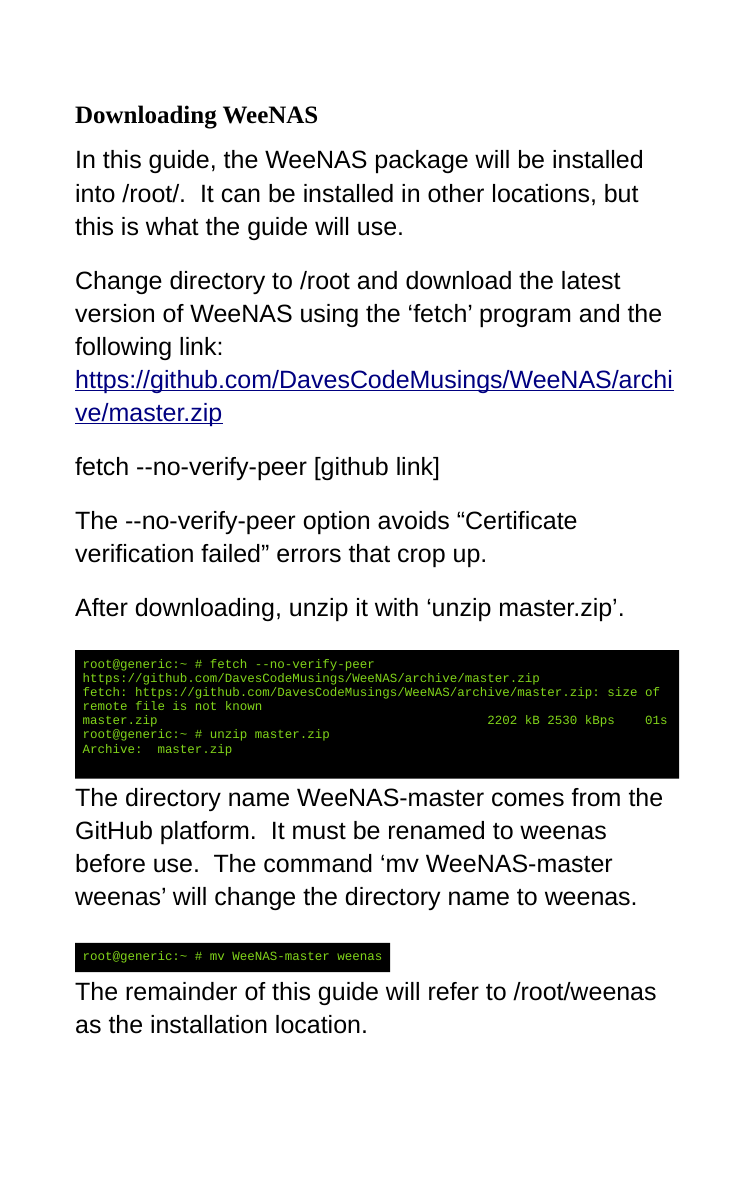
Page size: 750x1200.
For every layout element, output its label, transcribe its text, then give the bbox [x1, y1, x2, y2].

text The directory name WeeNAS-master comes from the GitHub platform. It must be renamed to weenas before use. The command ‘mv WeeNAS-master weenas’ will change the directory name to weenas. [75, 779, 675, 911]
text Change directory to /root and download the latest version of WeeNAS using the ‘fetch’ program and the following link: https://github.com/DavesCodeMusings/WeeNAS/archive/master.zip [75, 266, 675, 426]
text fetch --no-verify-peer [github link] [75, 452, 675, 481]
text In this guide, the WeeNAS package will be installed into /root/. It can be installed in other locations, but this is what the guide will use. [75, 146, 675, 240]
text After downloading, unzip it with ‘unzip master.zip’. [75, 593, 675, 622]
text The --no-verify-peer option avoids “Certificate verification failed” errors that crop up. [75, 506, 675, 568]
text The remainder of this guide will refer to /root/weenas as the installation location. [75, 936, 675, 1038]
subtitle Downloading WeeNAS [75, 100, 675, 129]
